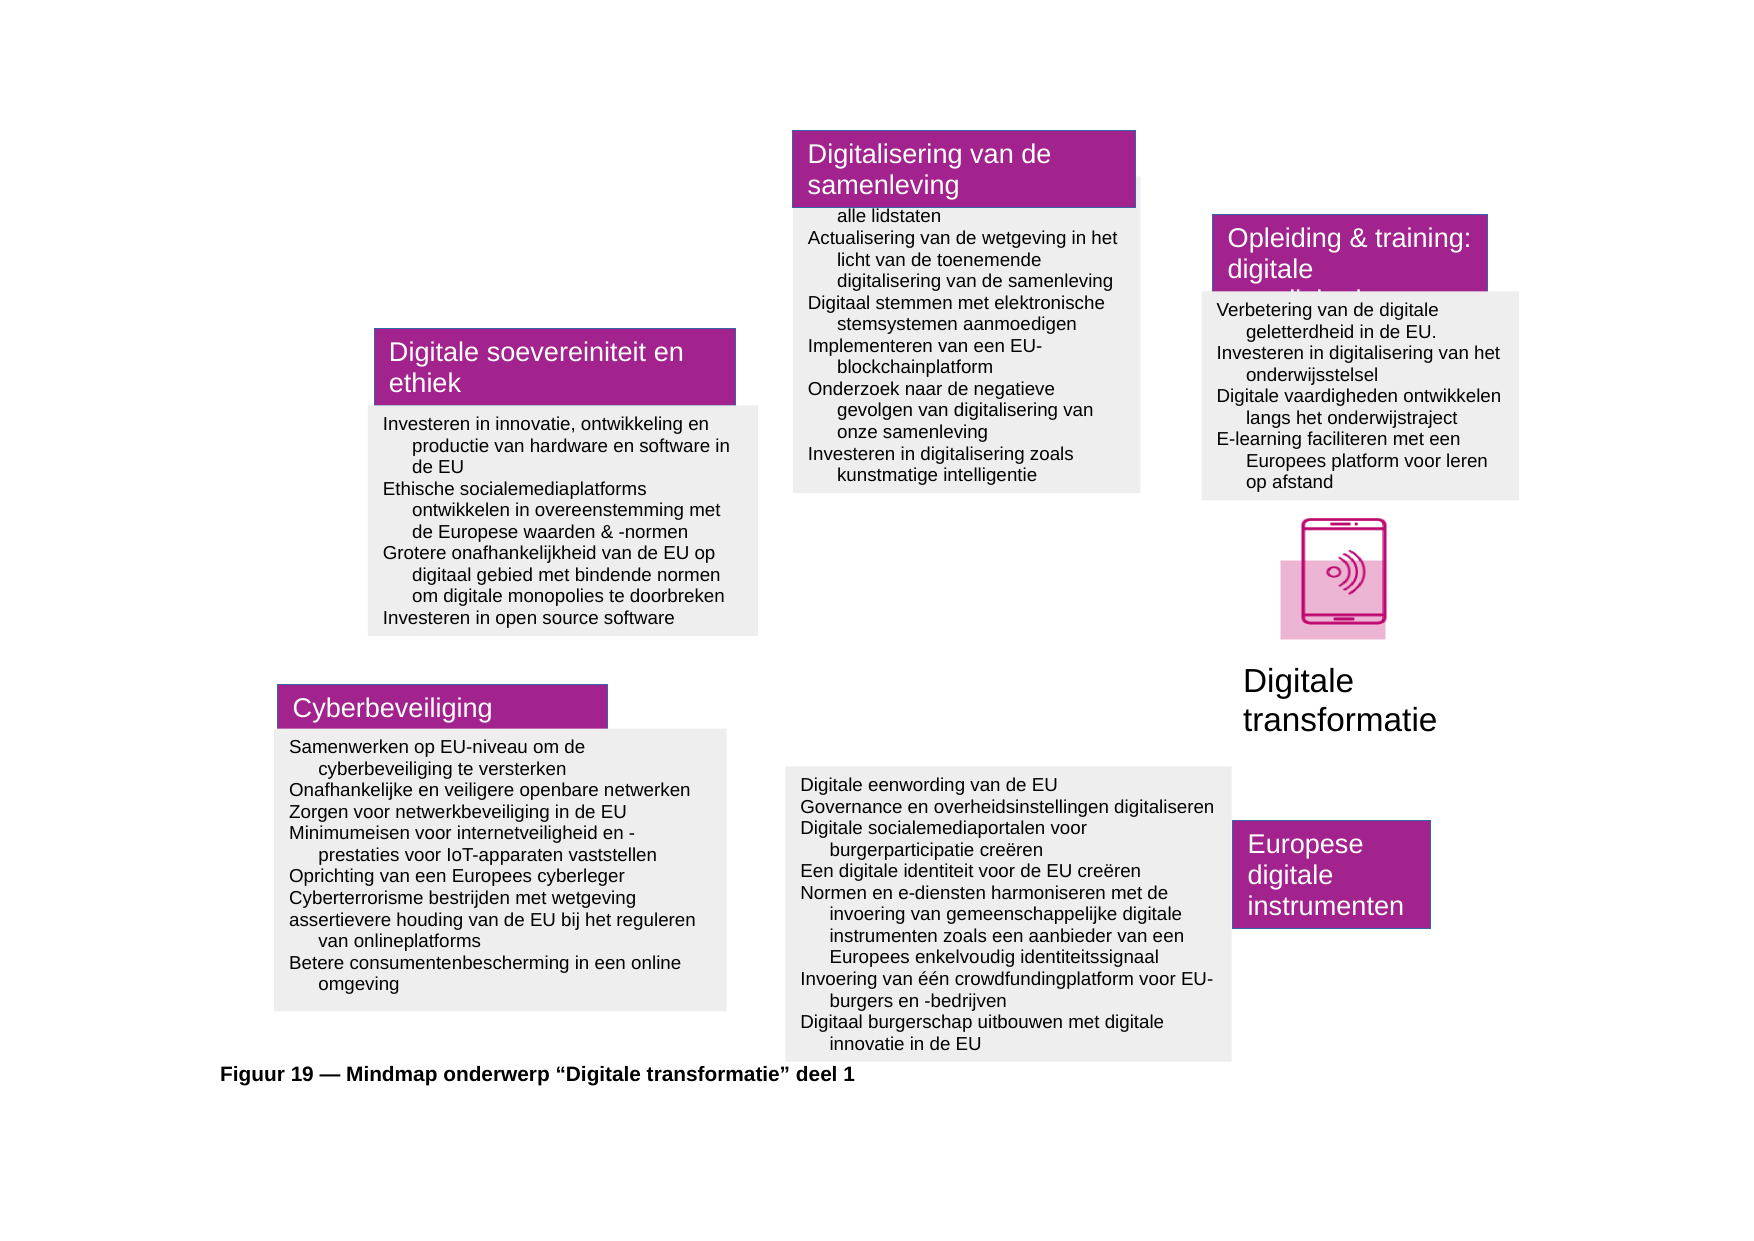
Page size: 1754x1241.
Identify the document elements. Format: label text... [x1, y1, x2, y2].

picture [1260, 512, 1398, 645]
text Figuur 19 — Mindmap onderwerp “Digitale transformatie” deel 1 [220, 143, 1578, 1086]
